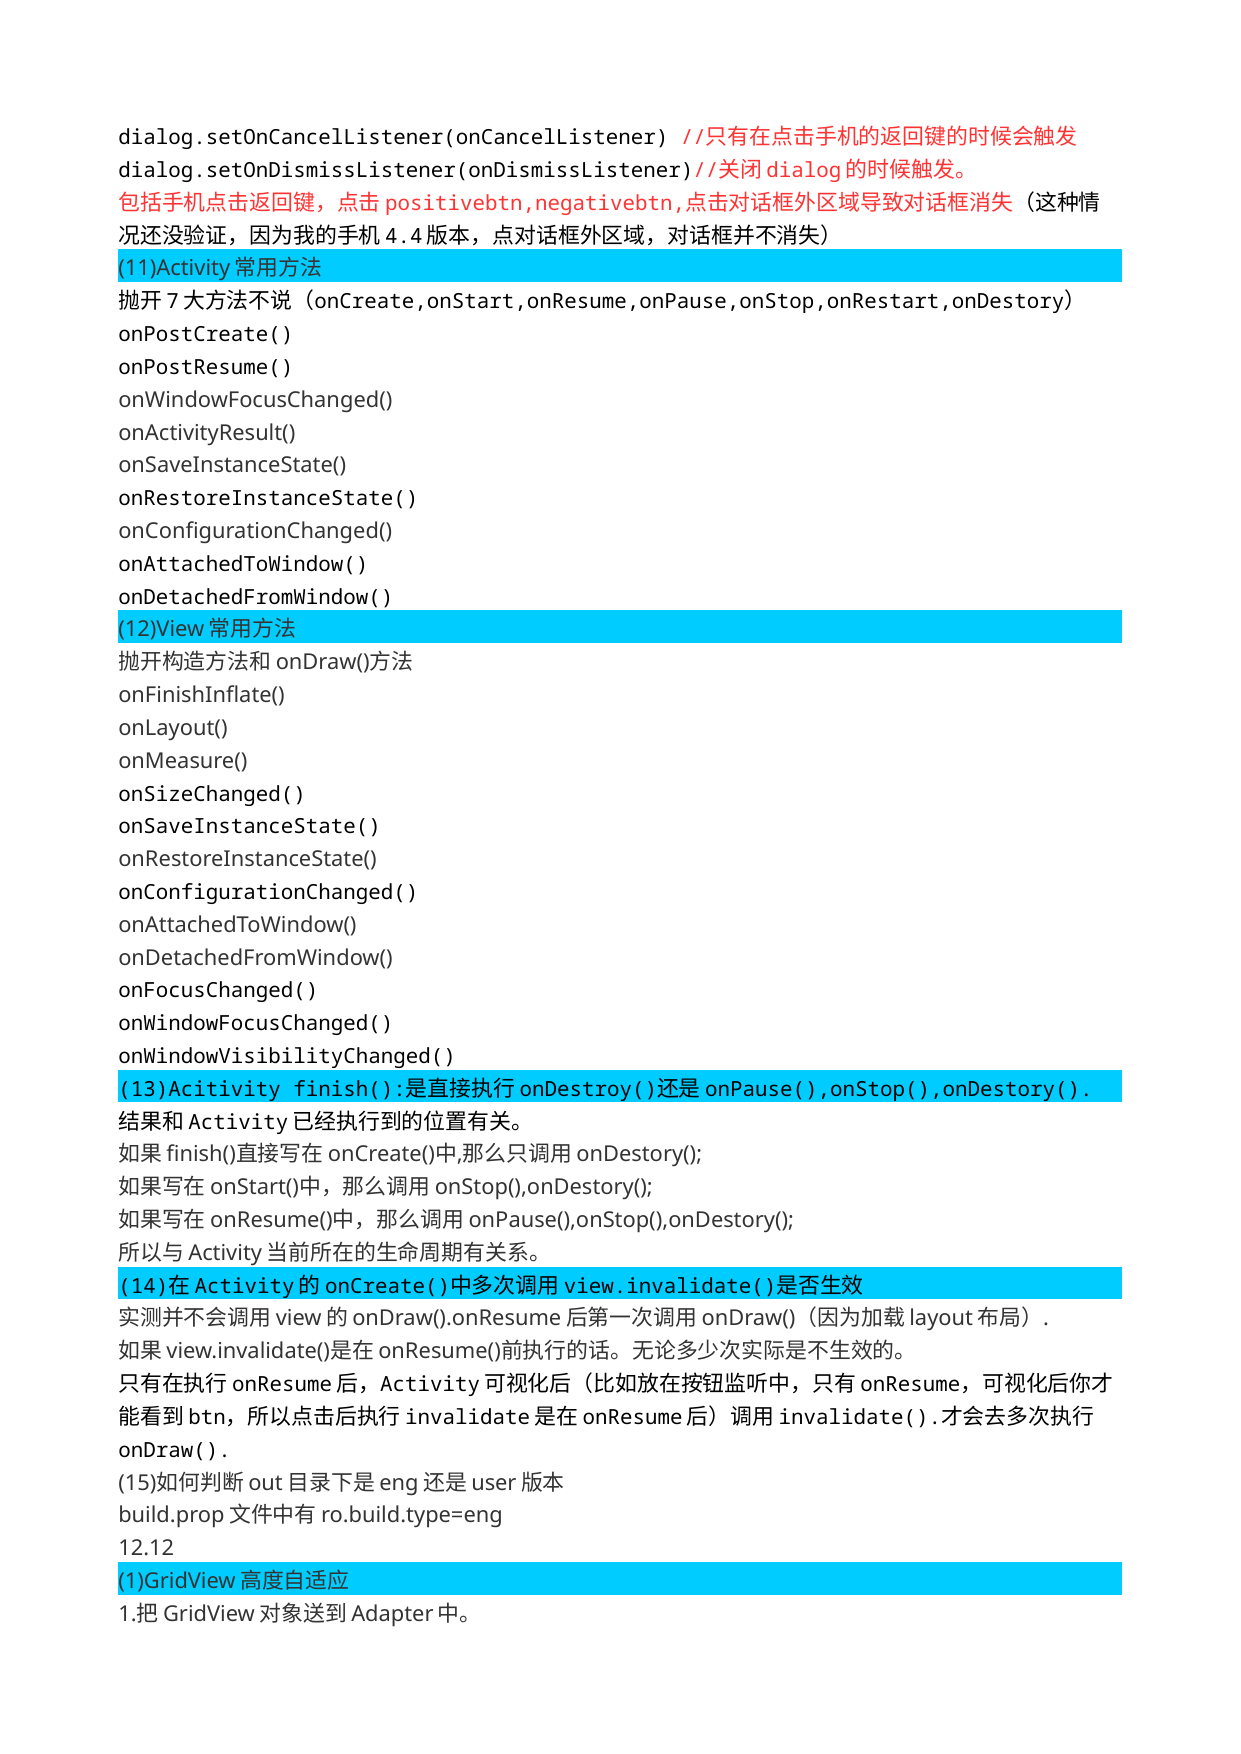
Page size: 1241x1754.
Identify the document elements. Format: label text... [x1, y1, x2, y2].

text 如果view.invalidate()是在onResume()前执行的话。无论多少次实际是不生效的。 [118, 1332, 1122, 1365]
text onSizeChanged() onSaveInstanceState() [118, 774, 1122, 840]
text onAttachedToWindow() [118, 906, 1122, 938]
text 如果写在onStart()中，那么调用onStop(),onDestory(); [118, 1168, 1122, 1201]
text onPostCreate() [118, 315, 1122, 348]
text 所以与Activity当前所在的生命周期有关系。 [118, 1234, 1122, 1267]
text (13)Acitivity finish():是直接执行onDestroy()还是onPause(),onStop(),onDestory(). [118, 1070, 1122, 1102]
text build.prop文件中有ro.build.type=eng [118, 1496, 1122, 1529]
text onDetachedFromWindow() [118, 938, 1122, 971]
text onWindowVisibilityChanged() [118, 1037, 1122, 1070]
text (14)在Activity的onCreate()中多次调用view.invalidate()是否生效 [118, 1267, 1122, 1299]
text 如果写在onResume()中，那么调用onPause(),onStop(),onDestory(); [118, 1201, 1122, 1234]
text (1)GridView高度自适应 [118, 1562, 1122, 1595]
text onMeasure() [118, 742, 1122, 774]
text onActivityResult() [118, 413, 1122, 446]
text 结果和Activity已经执行到的位置有关。 [118, 1102, 1122, 1135]
text (12)View常用方法 [118, 610, 1122, 643]
text onPostResume() [118, 348, 1122, 381]
text onLayout() [118, 709, 1122, 742]
text onFocusChanged() [118, 971, 1122, 1004]
text 抛开构造方法和onDraw()方法 [118, 643, 1122, 676]
text onWindowFocusChanged() [118, 1004, 1122, 1037]
text dialog.setOnDismissListener(onDismissListener)//关闭dialog的时候触发。 [118, 151, 1122, 184]
text onDetachedFromWindow() [118, 577, 1122, 610]
text 如果finish()直接写在onCreate()中,那么只调用onDestory(); [118, 1135, 1122, 1168]
text 抛开7大方法不说（onCreate,onStart,onResume,onPause,onStop,onRestart,onDestory） [118, 282, 1122, 315]
text onSaveInstanceState() [118, 446, 1122, 479]
text onConfigurationChanged() [118, 873, 1122, 906]
text 只有在执行onResume后，Activity可视化后（比如放在按钮监听中，只有onResume，可视化后你才能看到btn，所以点击后执行invalidate是在onResume后）调用invalidate().才会去多次执行onDraw(). [118, 1365, 1122, 1463]
text onRestoreInstanceState() [118, 479, 1122, 512]
text (15)如何判断out目录下是eng还是user版本 [118, 1463, 1122, 1496]
text 12.12 [118, 1529, 1122, 1562]
text onAttachedToWindow() [118, 545, 1122, 577]
text onWindowFocusChanged() [118, 381, 1122, 413]
text onRestoreInstanceState() [118, 840, 1122, 873]
text onFinishInflate() [118, 676, 1122, 709]
text 1.把GridView对象送到Adapter中。 [118, 1595, 1122, 1627]
text 实测并不会调用view的onDraw().onResume后第一次调用onDraw()（因为加载layout布局）. [118, 1299, 1122, 1332]
text dialog.setOnCancelListener(onCancelListener) //只有在点击手机的返回键的时候会触发 [118, 118, 1122, 151]
text (11)Activity常用方法 [118, 249, 1122, 282]
text onConfigurationChanged() [118, 512, 1122, 545]
text 包括手机点击返回键，点击positivebtn,negativebtn,点击对话框外区域导致对话框消失（这种情况还没验证，因为我的手机4.4版本，点对话框外区域，对话框并不消失） [118, 184, 1122, 249]
